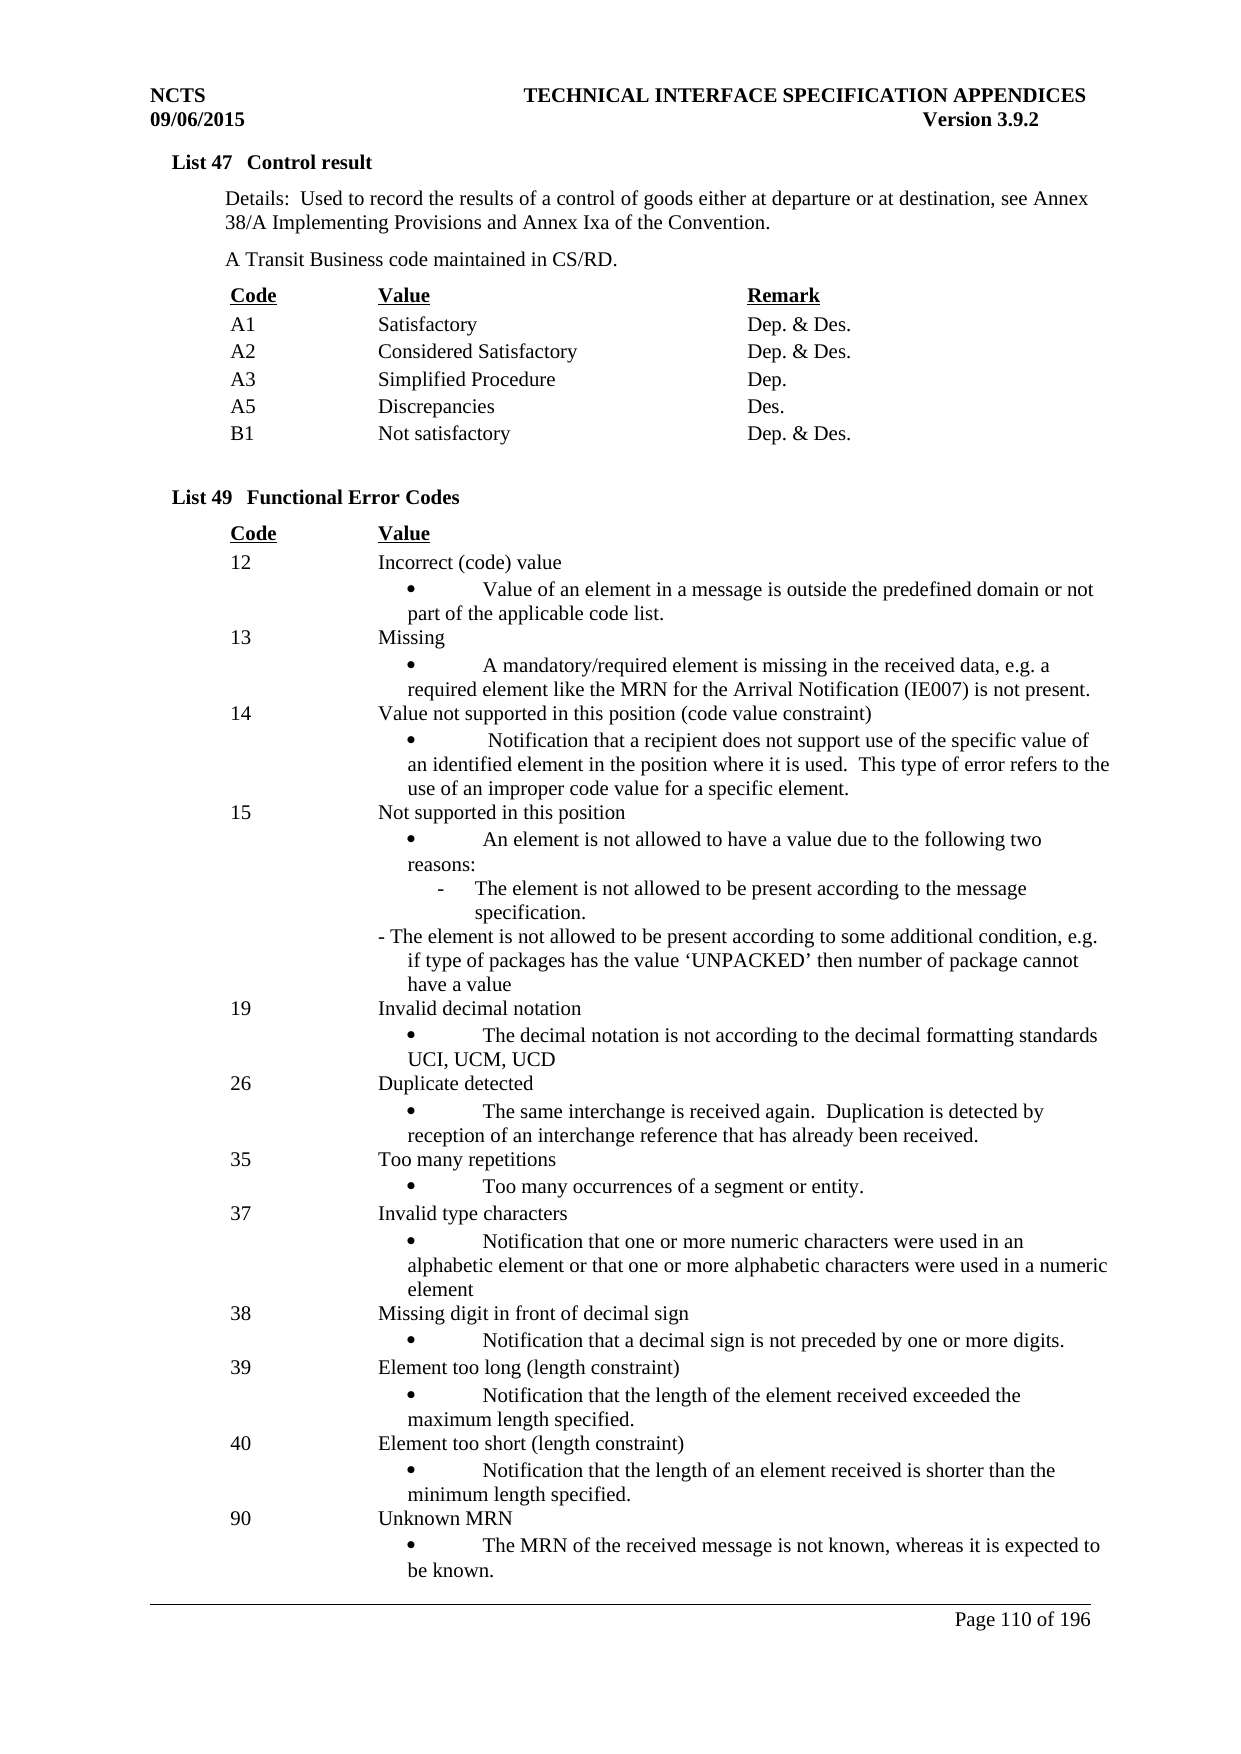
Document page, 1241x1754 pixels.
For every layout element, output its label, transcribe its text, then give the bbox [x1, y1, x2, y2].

subtitle List 49 Functional Error Codes [172, 485, 1091, 509]
table_cell 40 [227, 1431, 375, 1458]
table_header Value [375, 283, 744, 312]
table_cell Dep. & Des. [744, 421, 1113, 448]
table_cell [227, 577, 375, 625]
table_cell Incorrect (code) value [375, 550, 1113, 577]
table_cell The same interchange is received again. Duplication is detected by reception of an interchange reference that has already been received. [375, 1099, 1113, 1147]
table_cell Invalid type characters [375, 1201, 1113, 1228]
table_cell [227, 1174, 375, 1201]
table_cell Unknown MRN [375, 1506, 1113, 1533]
table_cell Missing digit in front of decimal sign [375, 1301, 1113, 1328]
table_cell 38 [227, 1301, 375, 1328]
table_cell The MRN of the received message is not known, whereas it is expected to be known. [375, 1534, 1113, 1582]
table_cell Dep. & Des. [744, 339, 1113, 367]
table_cell [227, 1383, 375, 1431]
table_cell 19 [227, 996, 375, 1023]
subtitle List 47 Control result [172, 150, 1091, 174]
table_cell 26 [227, 1071, 375, 1098]
table_cell Value not supported in this position (code value constraint) [375, 701, 1113, 728]
table_cell [227, 1229, 375, 1301]
table_cell [227, 828, 375, 996]
table_cell 37 [227, 1201, 375, 1228]
text A Transit Business code maintained in CS/RD. [225, 247, 1091, 271]
table_header Code [227, 521, 375, 550]
table_cell An element is not allowed to have a value due to the following two reasons: The element is not allowed to be present according to the message specification. - The element is not allowed to be present according to some additional condition, e.g. if type of packages has the value ‘UNPACKED’ then number of package cannot have a value [375, 828, 1113, 996]
table_cell Discrepancies [375, 394, 744, 421]
table_cell Value of an element in a message is outside the predefined domain or not part of the applicable code list. [375, 577, 1113, 625]
table_cell Des. [744, 394, 1113, 421]
table_cell 90 [227, 1506, 375, 1533]
table_cell Satisfactory [375, 312, 744, 339]
table_cell A mandatory/required element is missing in the received data, e.g. a required element like the MRN for the Arrival Notification (IE007) is not present. [375, 653, 1113, 701]
table_cell [227, 1099, 375, 1147]
table_cell Notification that one or more numeric characters were used in an alphabetic element or that one or more alphabetic characters were used in a numeric element [375, 1229, 1113, 1301]
table_cell B1 [227, 421, 375, 448]
table_cell A3 [227, 367, 375, 394]
table_cell A5 [227, 394, 375, 421]
table_cell The decimal notation is not according to the decimal formatting standards UCI, UCM, UCD [375, 1023, 1113, 1071]
table_header Code [227, 283, 375, 312]
table_cell Dep. & Des. [744, 312, 1113, 339]
table_cell [227, 1534, 375, 1582]
table_cell Simplified Procedure [375, 367, 744, 394]
table_header Remark [744, 283, 1113, 312]
table_cell 12 [227, 550, 375, 577]
table_cell [227, 1458, 375, 1506]
table_cell Notification that the length of the element received exceeded the maximum length specified. [375, 1383, 1113, 1431]
text Details: Used to record the results of a control of goods either at departure or at destination, see Annex 38/A Implementing Provisions and Annex Ixa of the Convention. [225, 186, 1091, 234]
table_cell Missing [375, 625, 1113, 652]
table_cell [227, 653, 375, 701]
table_cell Too many repetitions [375, 1147, 1113, 1174]
table_cell Notification that a decimal sign is not preceded by one or more digits. [375, 1328, 1113, 1355]
table_cell Duplicate detected [375, 1071, 1113, 1098]
table_cell [227, 728, 375, 800]
table_cell 39 [227, 1355, 375, 1383]
table_cell Dep. [744, 367, 1113, 394]
table_cell Notification that a recipient does not support use of the specific value of an identified element in the position where it is used. This type of error refers to the use of an improper code value for a specific element. [375, 728, 1113, 800]
table_cell [227, 1328, 375, 1355]
table_cell 15 [227, 800, 375, 827]
table_cell Element too long (length constraint) [375, 1355, 1113, 1383]
table_cell 14 [227, 701, 375, 728]
table_cell 35 [227, 1147, 375, 1174]
table_cell Too many occurrences of a segment or entity. [375, 1174, 1113, 1201]
table_cell A2 [227, 339, 375, 367]
table_header Value [375, 521, 1113, 550]
table_cell A1 [227, 312, 375, 339]
table_cell Invalid decimal notation [375, 996, 1113, 1023]
table_cell Not satisfactory [375, 421, 744, 448]
table_cell Considered Satisfactory [375, 339, 744, 367]
table_cell Element too short (length constraint) [375, 1431, 1113, 1458]
table_cell 13 [227, 625, 375, 652]
table_cell Not supported in this position [375, 800, 1113, 827]
table_cell Notification that the length of an element received is shorter than the minimum length specified. [375, 1458, 1113, 1506]
table_cell [227, 1023, 375, 1071]
